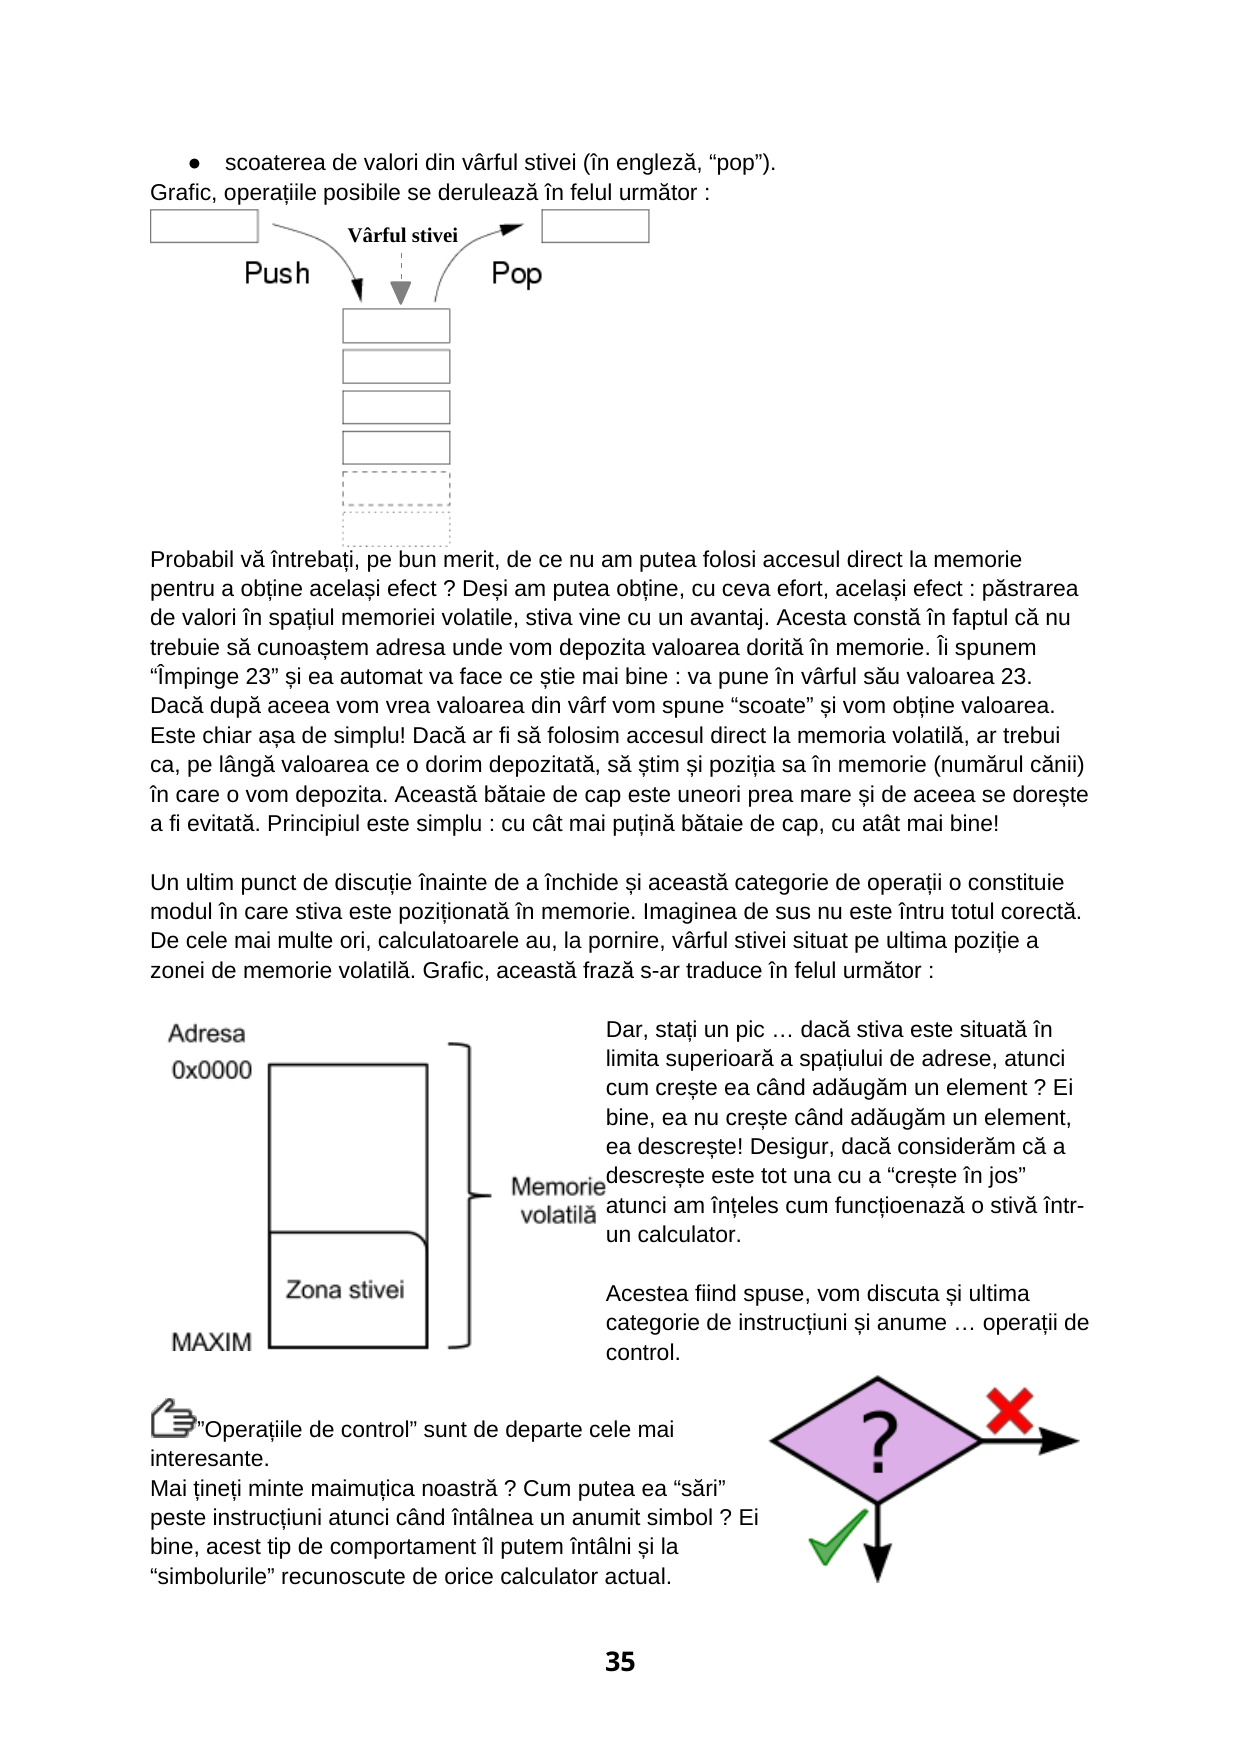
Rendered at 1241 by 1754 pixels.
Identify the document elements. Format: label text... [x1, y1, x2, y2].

text Dar, stați un pic … dacă stiva este situată în limita superioară a spațiului de adrese, atunci cum crește ea când adăugăm un element ? Ei bine, ea nu crește când adăugăm un element, ea descrește! Desigur, dacă considerăm că a descrește este tot una cu a “crește în jos” atunci am înțeles cum funcțioenază o stivă într-un calculator. [606, 1016, 1091, 1247]
picture [150, 208, 650, 547]
text ”Operațiile de control” sunt de departe cele mai interesante. [150, 1398, 767, 1471]
picture [767, 1371, 1080, 1583]
text Acestea fiind spuse, vom discuta și ultima categorie de instrucțiuni și anume … operații de control. [150, 1281, 1091, 1365]
text Grafic, operațiile posibile se derulează în felul următor : [150, 179, 1091, 205]
text Probabil vă întrebați, pe bun merit, de ce nu am putea folosi accesul direct la memorie pentru a obține același efect ? Deși am putea obține, cu ceva efort, același efect : păstrarea de valori în spațiul memoriei volatile, stiva vine cu un avantaj. Acesta constă în faptul că nu trebuie să cunoaștem adresa unde vom depozita valoarea dorită în memorie. Îi spunem “Împinge 23” și ea automat va face ce știe mai bine : va pune în vârful său valoarea 23. Dacă după aceea vom vrea valoarea din vârf vom spune “scoate” și vom obține valoarea. Este chiar așa de simplu! Dacă ar fi să folosim accesul direct la memoria volatilă, ar trebui ca, pe lângă valoarea ce o dorim depozitată, să știm și poziția sa în memorie (numărul cănii) în care o vom depozita. Această bătaie de cap este uneori prea mare și de aceea se dorește a fi evitată. Principiul este simplu : cu cât mai puțină bătaie de cap, cu atât mai bine! [150, 546, 1091, 836]
picture [150, 1398, 197, 1438]
text Un ultim punct de discuție înainte de a închide și această categorie de operații o constituie modul în care stiva este poziționată în memorie. Imaginea de sus nu este întru totul corectă. De cele mai multe ori, calculatoarele au, la pornire, vârful stivei situat pe ultima poziție a zonei de memorie volatilă. Grafic, această frază s-ar traduce în felul următor : [150, 869, 1091, 983]
text Mai țineți minte maimuțica noastră ? Cum putea ea “sări” peste instrucțiuni atunci când întâlnea un anumit simbol ? Ei bine, acest tip de comportament îl putem întâlni și la “simbolurile” recunoscute de orice calculator actual. [150, 1475, 1091, 1589]
picture [154, 1013, 606, 1351]
list scoaterea de valori din vârful stivei (în engleză, “pop”). [187, 150, 1091, 176]
